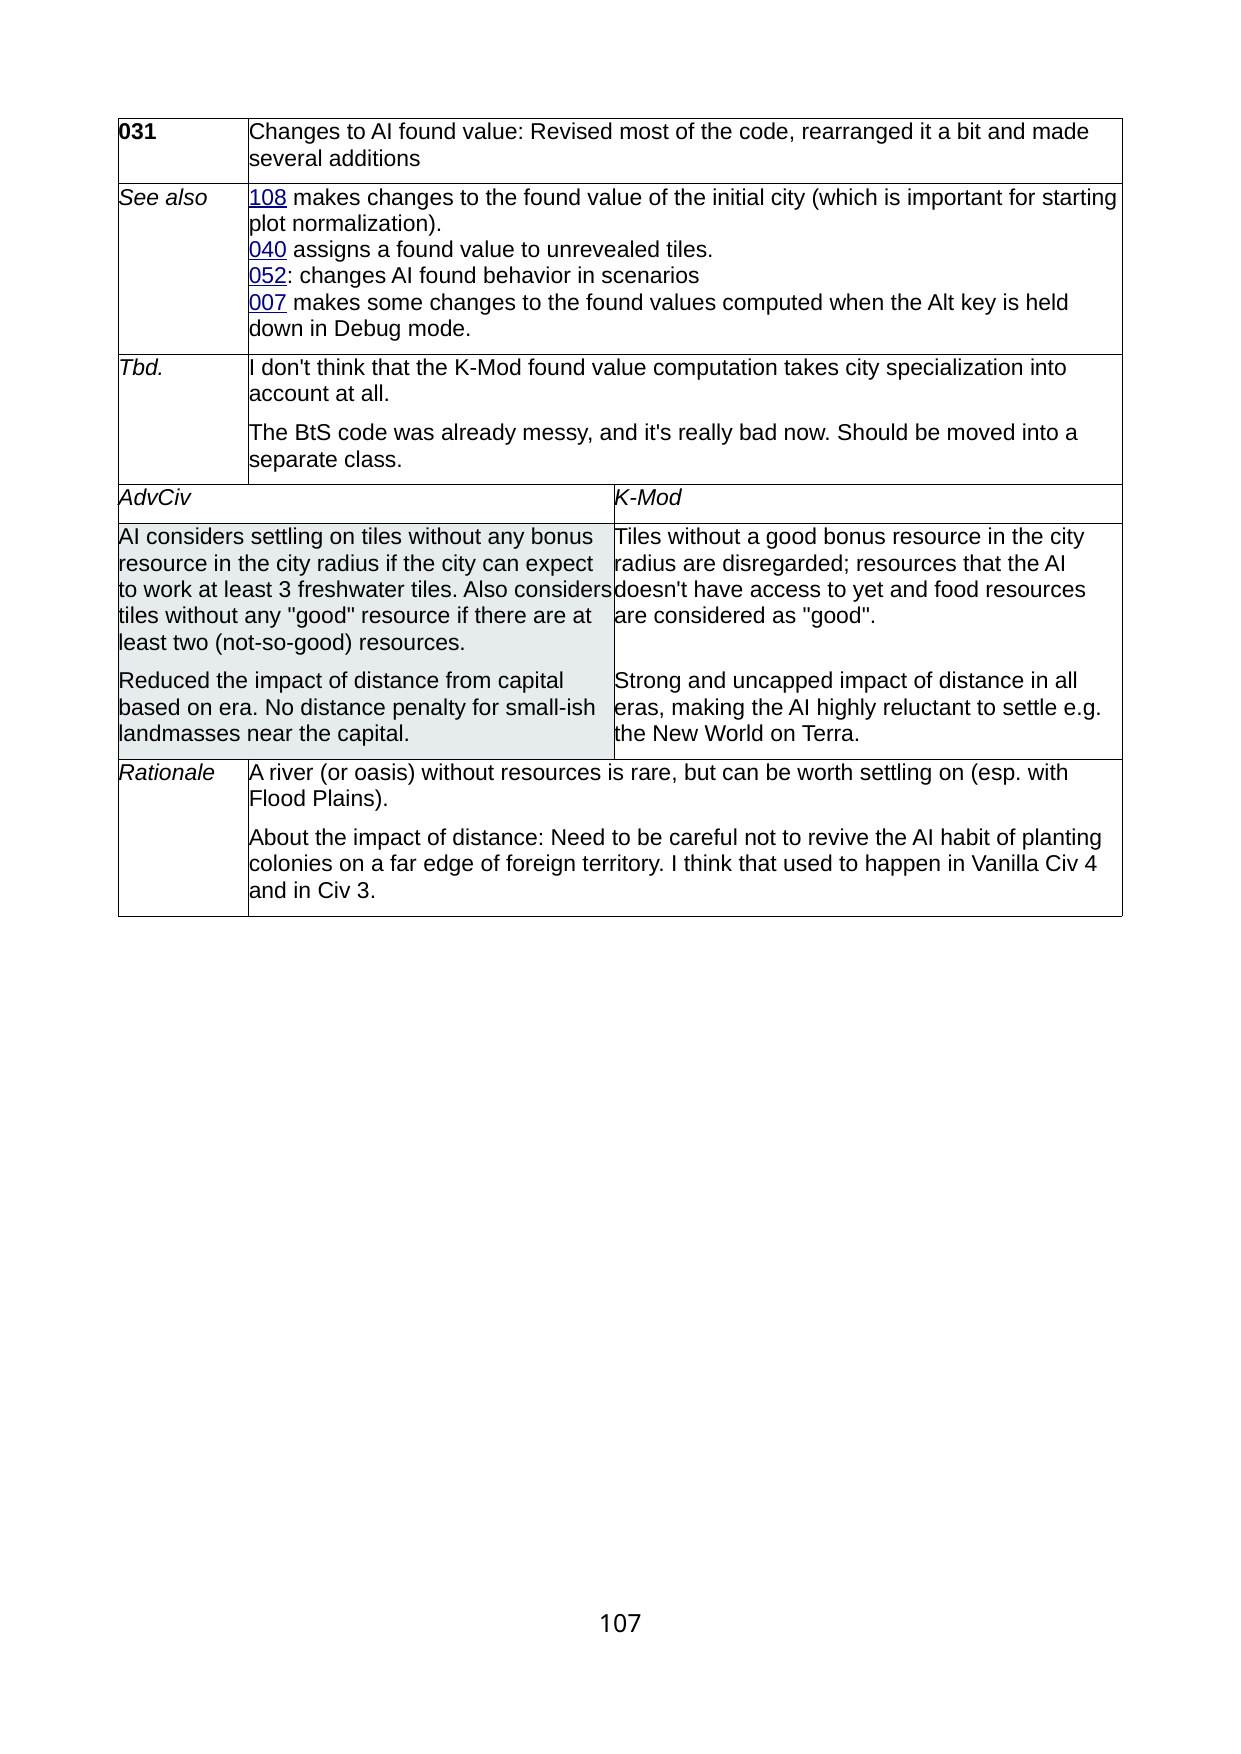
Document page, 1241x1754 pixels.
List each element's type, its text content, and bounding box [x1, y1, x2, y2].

table_cell A river (or oasis) without resources is rare, but can be worth settling on (esp. with Flood Plains). About the impact of distance: Need to be careful not to revive the AI habit of planting colonies on a far edge of foreign territory. I think that used to happen in Vanilla Civ 4 and in Civ 3. [249, 760, 1122, 916]
table_cell See also [119, 184, 248, 354]
table_header Changes to AI found value: Revised most of the code, rearranged it a bit and made several additions [249, 119, 1122, 183]
table_header 031 [119, 119, 248, 183]
table_cell K-Mod [615, 485, 1122, 523]
table_cell AdvCiv [119, 485, 614, 523]
table_cell Rationale [119, 760, 248, 916]
table_cell 108 makes changes to the found value of the initial city (which is important for starting plot normalization). 040 assigns a found value to unrevealed tiles. 052: changes AI found behavior in scenarios 007 makes some changes to the found values computed when the Alt key is held down in Debug mode. [249, 184, 1122, 354]
table_cell Tiles without a good bonus resource in the city radius are disregarded; resources that the AI doesn't have access to yet and food resources are considered as "good". Strong and uncapped impact of distance in all eras, making the AI highly reluctant to settle e.g. the New World on Terra. [615, 524, 1122, 759]
table_cell AI considers settling on tiles without any bonus resource in the city radius if the city can expect to work at least 3 freshwater tiles. Also considers tiles without any "good" resource if there are at least two (not-so-good) resources. Reduced the impact of distance from capital based on era. No distance penalty for small-ish landmasses near the capital. [119, 524, 614, 759]
table_cell I don't think that the K-Mod found value computation takes city specialization into account at all. The BtS code was already messy, and it's really bad now. Should be moved into a separate class. [249, 355, 1122, 484]
table_cell Tbd. [119, 355, 248, 484]
